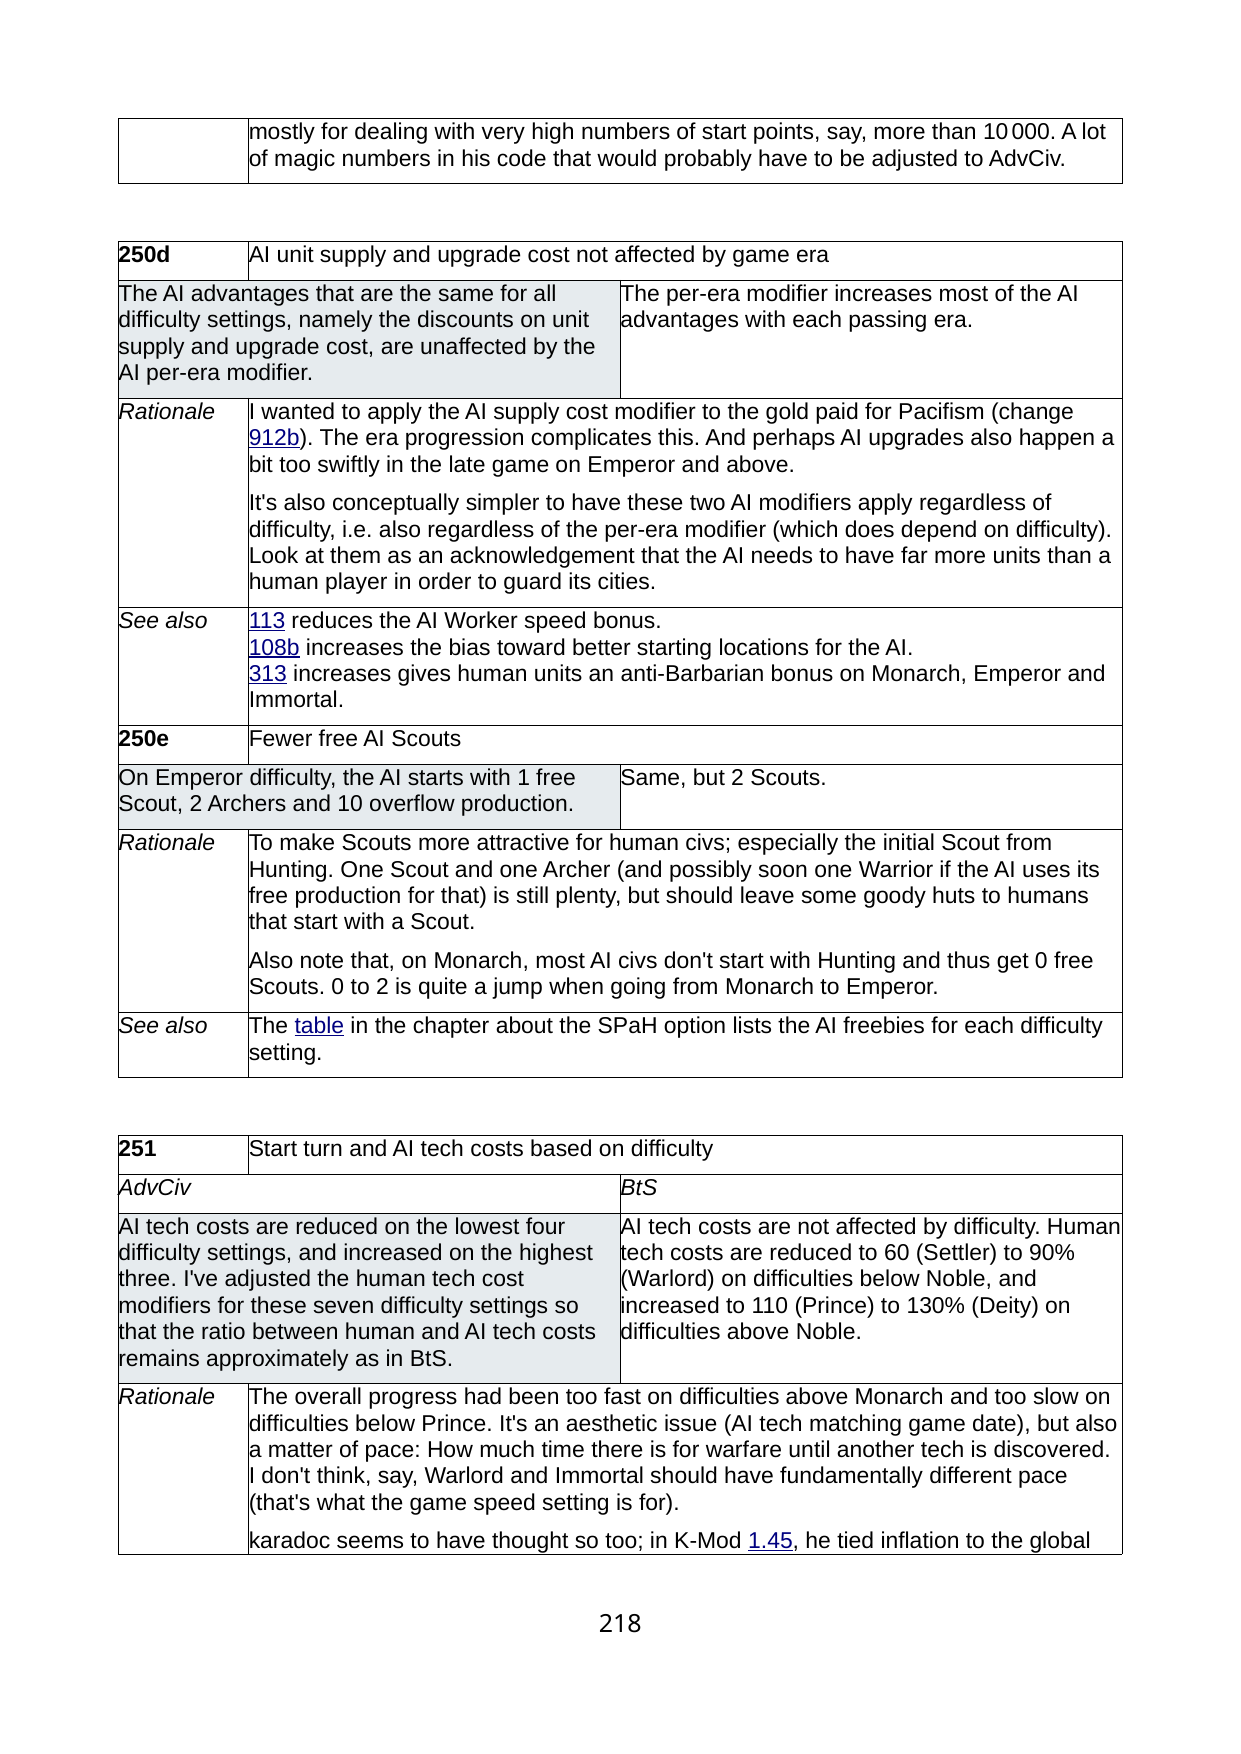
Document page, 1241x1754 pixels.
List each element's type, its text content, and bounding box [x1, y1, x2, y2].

table_header Start turn and AI tech costs based on difficulty [249, 1136, 1122, 1174]
table_cell AI tech costs are not affected by difficulty. Human tech costs are reduced to 60 (Settler) to 90% (Warlord) on difficulties below Noble, and increased to 110 (Prince) to 130% (Deity) on difficulties above Noble. [621, 1214, 1122, 1383]
table_cell See also [119, 608, 248, 725]
table_cell Rationale [119, 1384, 248, 1554]
table_cell Fewer free AI Scouts [249, 726, 1122, 764]
table_cell To make Scouts more attractive for human civs; especially the initial Scout from Hunting. One Scout and one Archer (and possibly soon one Warrior if the AI uses its free production for that) is still plenty, but should leave some goody huts to humans that start with a Scout. Also note that, on Monarch, most AI civs don't start with Hunting and thus get 0 free Scouts. 0 to 2 is quite a jump when going from Monarch to Emperor. [249, 830, 1122, 1012]
table_cell On Emperor difficulty, the AI starts with 1 free Scout, 2 Archers and 10 overflow production. [119, 765, 620, 829]
table_cell BtS [621, 1175, 1122, 1213]
table_cell The table in the chapter about the SPaH option lists the AI freebies for each difficulty setting. [249, 1013, 1122, 1077]
table_cell The overall progress had been too fast on difficulties above Monarch and too slow on difficulties below Prince. It's an aesthetic issue (AI tech matching game date), but also a matter of pace: How much time there is for warfare until another tech is discovered. I don't think, say, Warlord and Immortal should have fundamentally different pace (that's what the game speed setting is for). karadoc seems to have thought so too; in K-Mod 1.45, he tied inflation to the global [249, 1384, 1122, 1554]
table_cell [119, 119, 248, 183]
table_cell Rationale [119, 830, 248, 1012]
table_header 251 [119, 1136, 248, 1174]
table_cell 113 reduces the AI Worker speed bonus. 108b increases the bias toward better starting locations for the AI. 313 increases gives human units an anti-Barbarian bonus on Monarch, Emperor and Immortal. [249, 608, 1122, 725]
table_cell The per-era modifier increases most of the AI advantages with each passing era. [621, 281, 1122, 398]
table_cell AdvCiv [119, 1175, 620, 1213]
table_header 250d [119, 242, 248, 280]
table_cell I wanted to apply the AI supply cost modifier to the gold paid for Pacifism (change 912b). The era progression complicates this. And perhaps AI upgrades also happen a bit too swiftly in the late game on Emperor and above. It's also conceptually simpler to have these two AI modifiers apply regardless of difficulty, i.e. also regardless of the per-era modifier (which does depend on difficulty). Look at them as an acknowledgement that the AI needs to have far more units than a human player in order to guard its cities. [249, 399, 1122, 607]
table_cell 250e [119, 726, 248, 764]
table_cell The AI advantages that are the same for all difficulty settings, namely the discounts on unit supply and upgrade cost, are unaffected by the AI per-era modifier. [119, 281, 620, 398]
table_cell Same, but 2 Scouts. [621, 765, 1122, 829]
table_cell AI tech costs are reduced on the lowest four difficulty settings, and increased on the highest three. I've adjusted the human tech cost modifiers for these seven difficulty settings so that the ratio between human and AI tech costs remains approximately as in BtS. [119, 1214, 620, 1383]
table_cell See also [119, 1013, 248, 1077]
table_cell Rationale [119, 399, 248, 607]
table_cell mostly for dealing with very high numbers of start points, say, more than 10 000. A lot of magic numbers in his code that would probably have to be adjusted to AdvCiv. [249, 119, 1122, 183]
table_header AI unit supply and upgrade cost not affected by game era [249, 242, 1122, 280]
